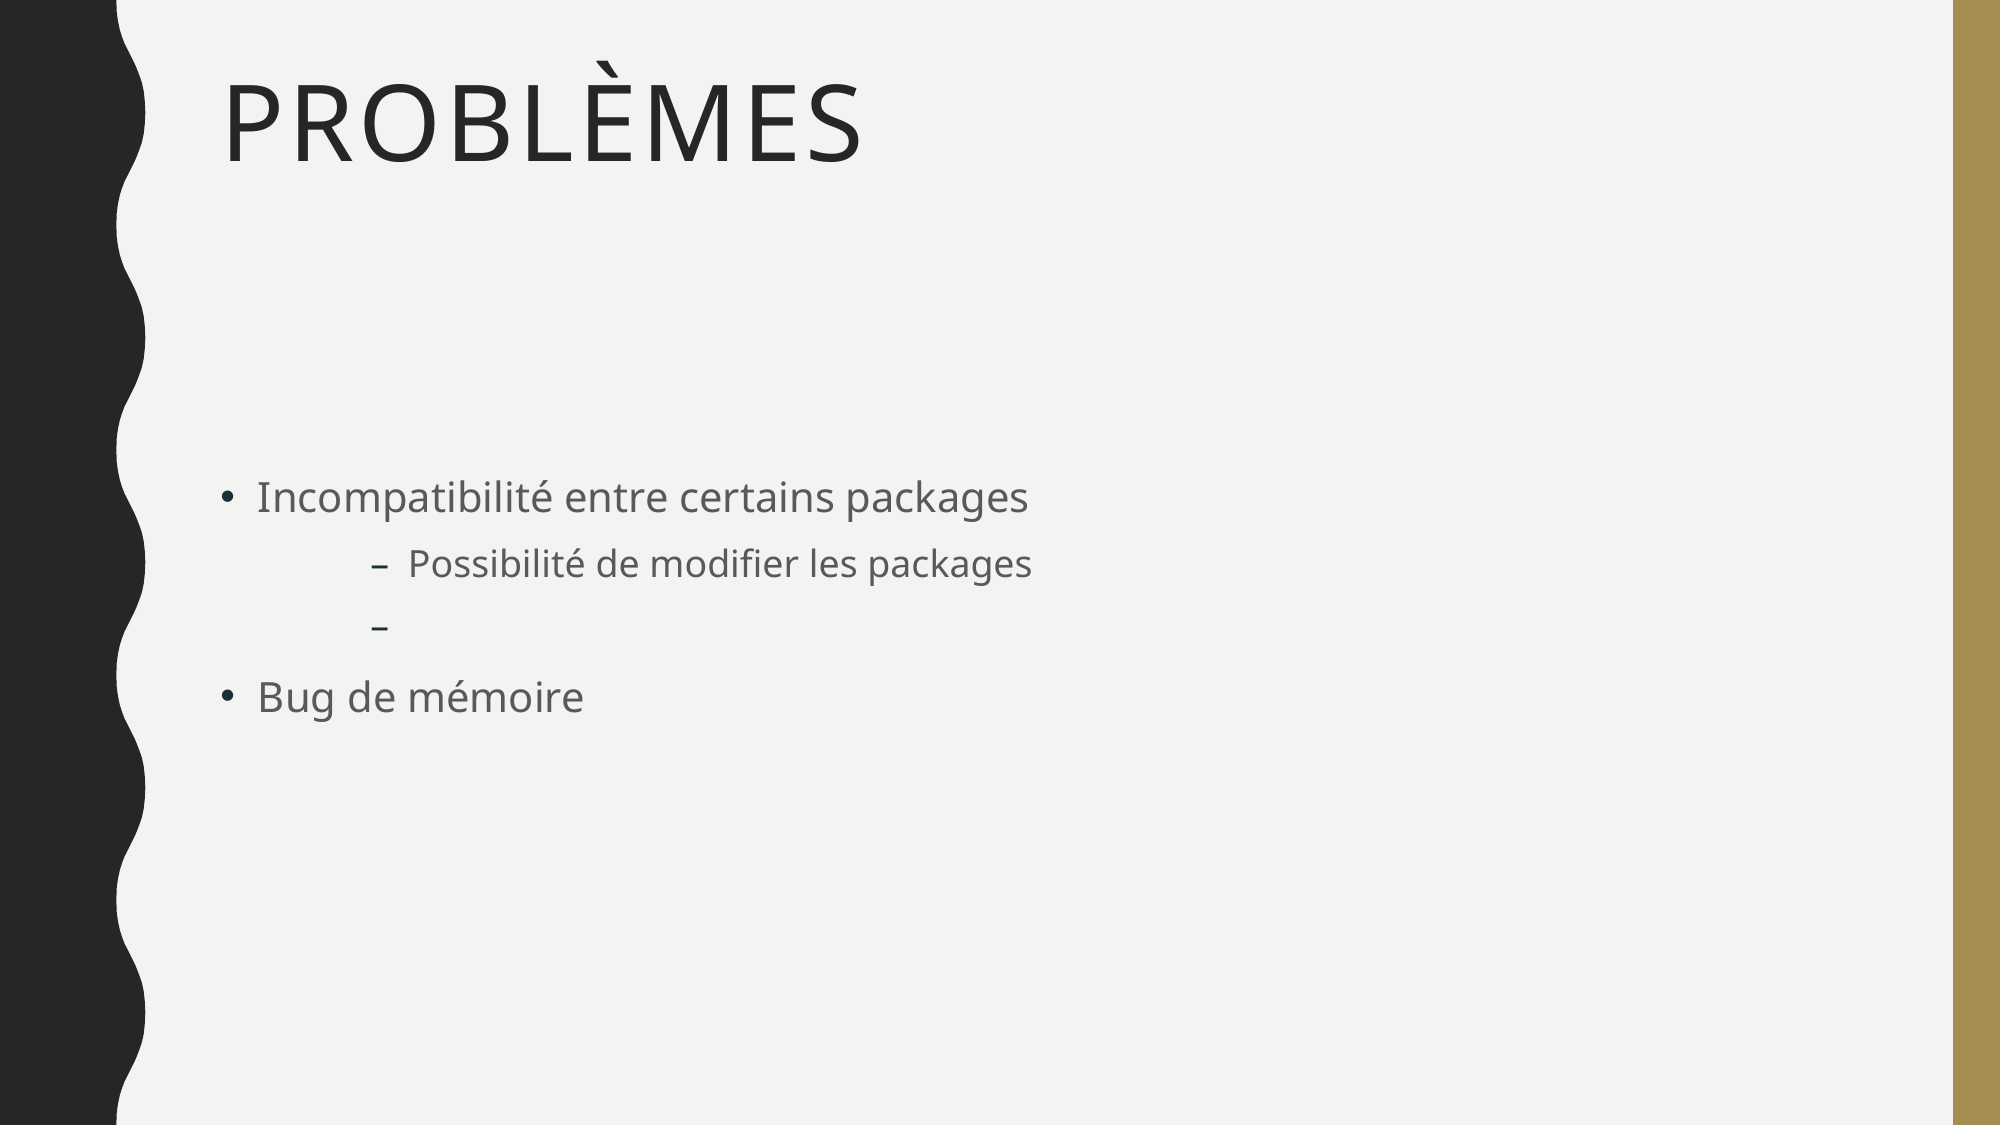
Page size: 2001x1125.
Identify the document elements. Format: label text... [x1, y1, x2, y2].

title Problèmes [205, 62, 1876, 308]
list Incompatibilité entre certains packages Possibilité de modifier les packages Bug de mémoire [205, 458, 1876, 1048]
